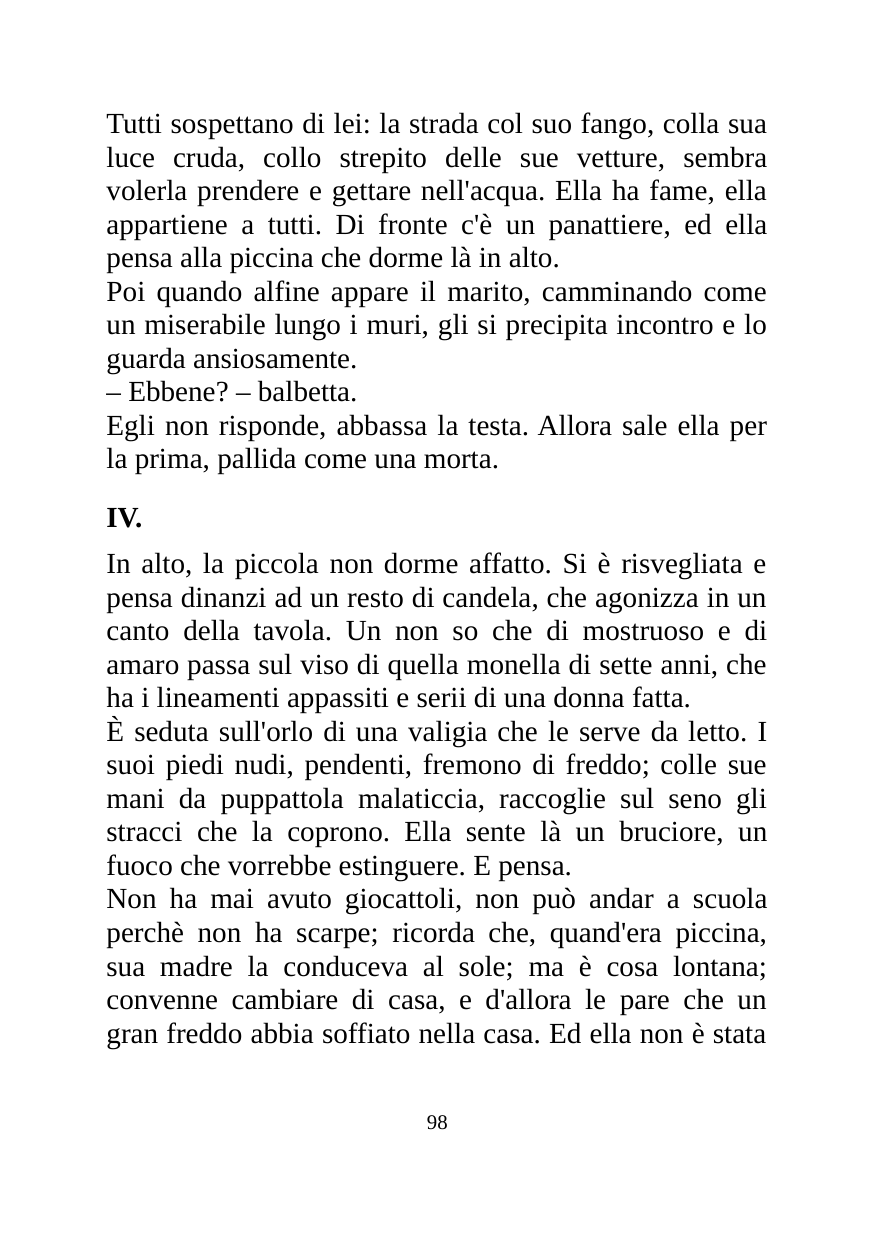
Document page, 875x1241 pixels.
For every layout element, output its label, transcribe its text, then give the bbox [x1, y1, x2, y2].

text È seduta sull'orlo di una valigia che le serve da letto. I suoi piedi nudi, pendenti, fremono di freddo; colle sue mani da puppattola malaticcia, raccoglie sul seno gli stracci che la coprono. Ella sente là un bruciore, un fuoco che vorrebbe estinguere. E pensa. [106, 714, 768, 882]
text In alto, la piccola non dorme affatto. Si è risvegliata e pensa dinanzi ad un resto di candela, che agonizza in un canto della tavola. Un non so che di mostruoso e di amaro passa sul viso di quella monella di sette anni, che ha i lineamenti appassiti e serii di una donna fatta. [106, 546, 768, 714]
text – Ebbene? – balbetta. [106, 374, 768, 408]
text Egli non risponde, abbassa la testa. Allora sale ella per la prima, pallida come una morta. [106, 408, 768, 475]
text Non ha mai avuto giocattoli, non può andar a scuola perchè non ha scarpe; ricorda che, quand'era piccina, sua madre la conduceva al sole; ma è cosa lontana; convenne cambiare di casa, e d'allora le pare che un gran freddo abbia soffiato nella casa. Ed ella non è stata [106, 882, 768, 1049]
text Tutti sospettano di lei: la strada col suo fango, colla sua luce cruda, collo strepito delle sue vetture, sembra volerla prendere e gettare nell'acqua. Ella ha fame, ella appartiene a tutti. Di fronte c'è un panattiere, ed ella pensa alla piccina che dorme là in alto. [106, 106, 768, 274]
subtitle IV. [106, 500, 768, 534]
text Poi quando alfine appare il marito, camminando come un miserabile lungo i muri, gli si precipita incontro e lo guarda ansiosamente. [106, 274, 768, 374]
